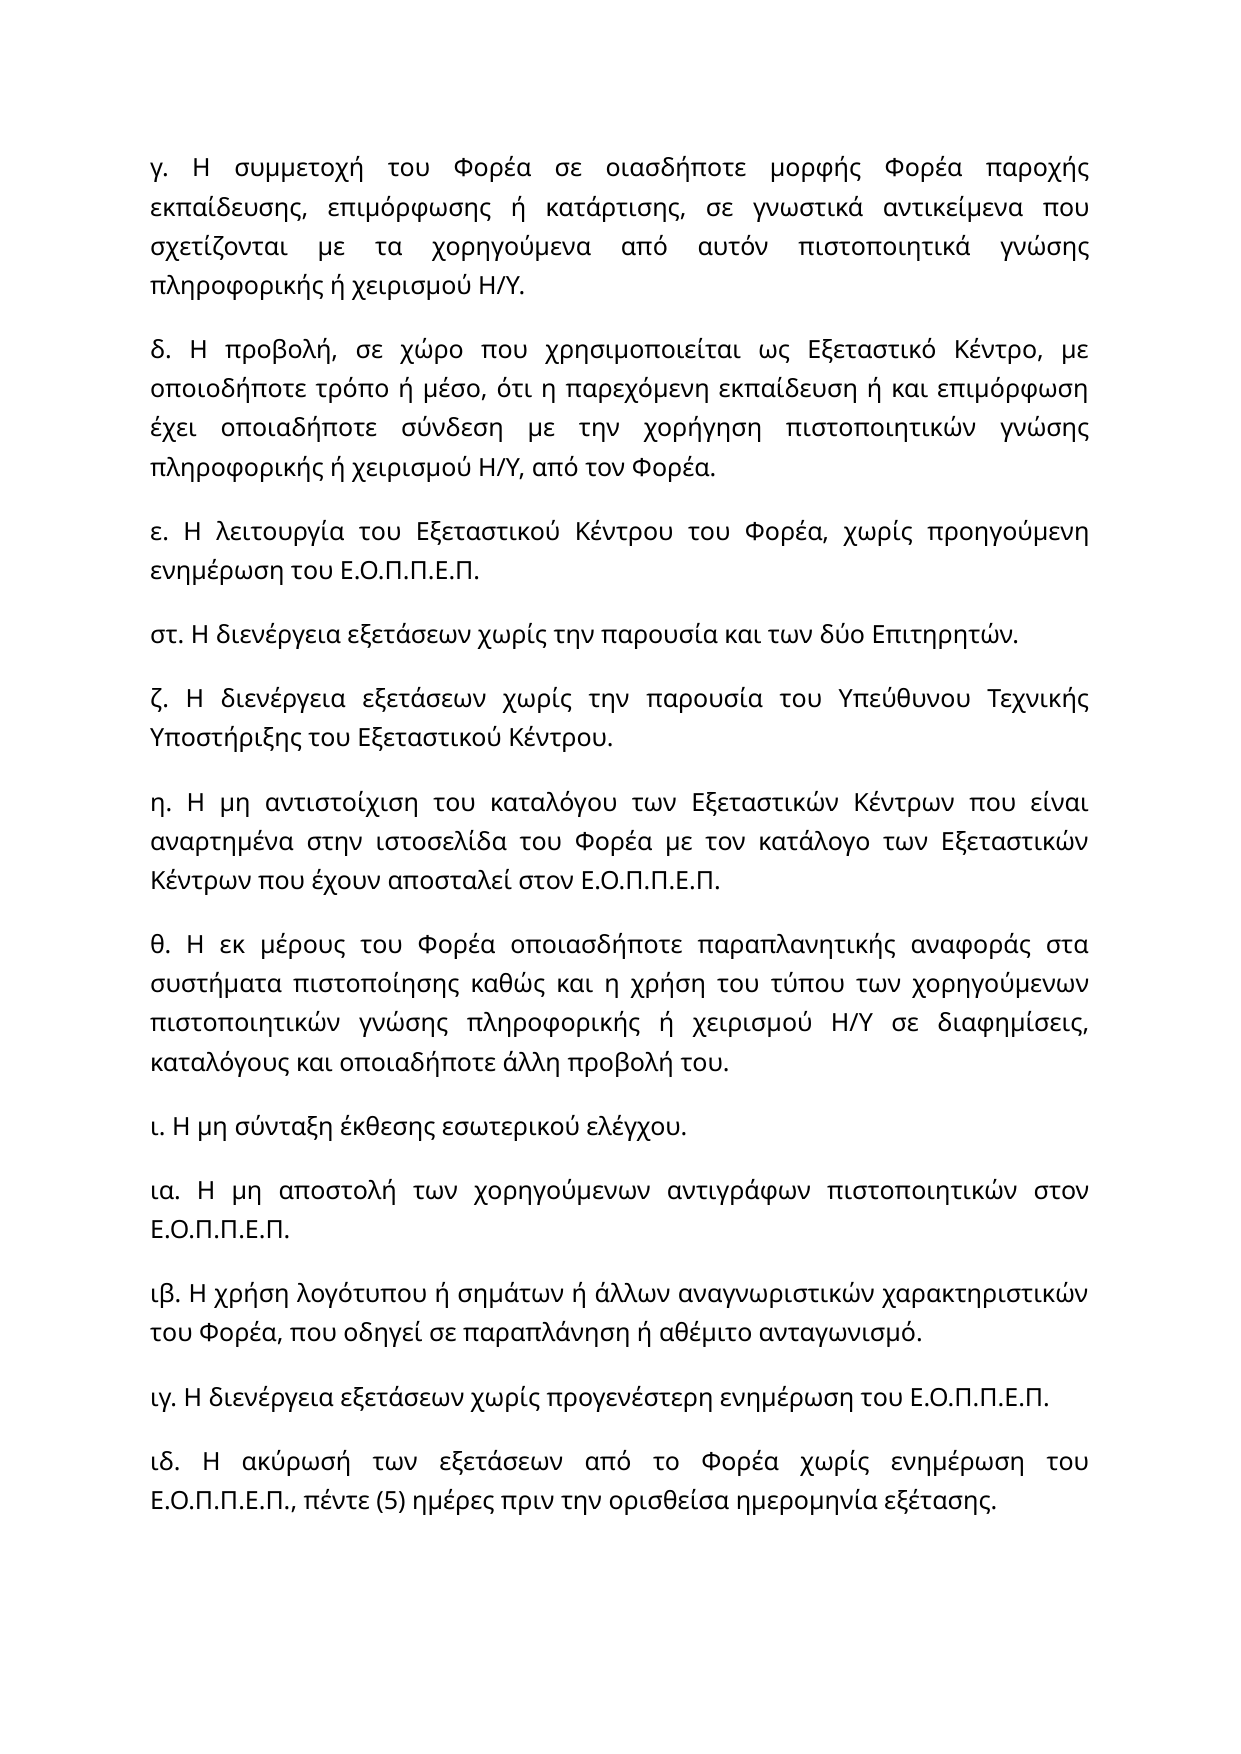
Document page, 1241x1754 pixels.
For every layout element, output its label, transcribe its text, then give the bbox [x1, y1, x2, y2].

text ζ. Η διενέργεια εξετάσεων χωρίς την παρουσία του Υπεύθυνου Τεχνικής Υποστήριξης του Εξεταστικού Κέντρου. [150, 681, 1090, 754]
text ιδ. Η ακύρωσή των εξετάσεων από το Φορέα χωρίς ενημέρωση του Ε.Ο.Π.Π.Ε.Π., πέντε (5) ημέρες πριν την ορισθείσα ημερομηνία εξέτασης. [150, 1443, 1090, 1517]
text θ. Η εκ μέρους του Φορέα οποιασδήποτε παραπλανητικής αναφοράς στα συστήματα πιστοποίησης καθώς και η χρήση του τύπου των χορηγούμενων πιστοποιητικών γνώσης πληροφορικής ή χειρισμού Η/Υ σε διαφημίσεις, καταλόγους και οποιαδήποτε άλλη προβολή του. [150, 927, 1090, 1078]
text γ. Η συμμετοχή του Φορέα σε οιασδήποτε μορφής Φορέα παροχής εκπαίδευσης, επιμόρφωσης ή κατάρτισης, σε γνωστικά αντικείμενα που σχετίζονται με τα χορηγούμενα από αυτόν πιστοποιητικά γνώσης πληροφορικής ή χειρισμού Η/Υ. [150, 150, 1090, 302]
text ε. Η λειτουργία του Εξεταστικού Κέντρου του Φορέα, χωρίς προηγούμενη ενημέρωση του Ε.Ο.Π.Π.Ε.Π. [150, 513, 1090, 587]
text η. Η μη αντιστοίχιση του καταλόγου των Εξεταστικών Κέντρων που είναι αναρτημένα στην ιστοσελίδα του Φορέα με τον κατάλογο των Εξεταστικών Κέντρων που έχουν αποσταλεί στον Ε.Ο.Π.Π.Ε.Π. [150, 784, 1090, 897]
text ια. Η μη αποστολή των χορηγούμενων αντιγράφων πιστοποιητικών στον Ε.Ο.Π.Π.Ε.Π. [150, 1172, 1090, 1246]
text δ. Η προβολή, σε χώρο που χρησιμοποιείται ως Εξεταστικό Κέντρο, με οποιοδήποτε τρόπο ή μέσο, ότι η παρεχόμενη εκπαίδευση ή και επιμόρφωση έχει οποιαδήποτε σύνδεση με την χορήγηση πιστοποιητικών γνώσης πληροφορικής ή χειρισμού Η/Υ, από τον Φορέα. [150, 332, 1090, 483]
text ιγ. Η διενέργεια εξετάσεων χωρίς προγενέστερη ενημέρωση του Ε.Ο.Π.Π.Ε.Π. [150, 1379, 1090, 1413]
text ιβ. Η χρήση λογότυπου ή σημάτων ή άλλων αναγνωριστικών χαρακτηριστικών του Φορέα, που οδηγεί σε παραπλάνηση ή αθέμιτο ανταγωνισμό. [150, 1276, 1090, 1349]
text ι. Η μη σύνταξη έκθεσης εσωτερικού ελέγχου. [150, 1108, 1090, 1142]
text στ. Η διενέργεια εξετάσεων χωρίς την παρουσία και των δύο Επιτηρητών. [150, 617, 1090, 651]
